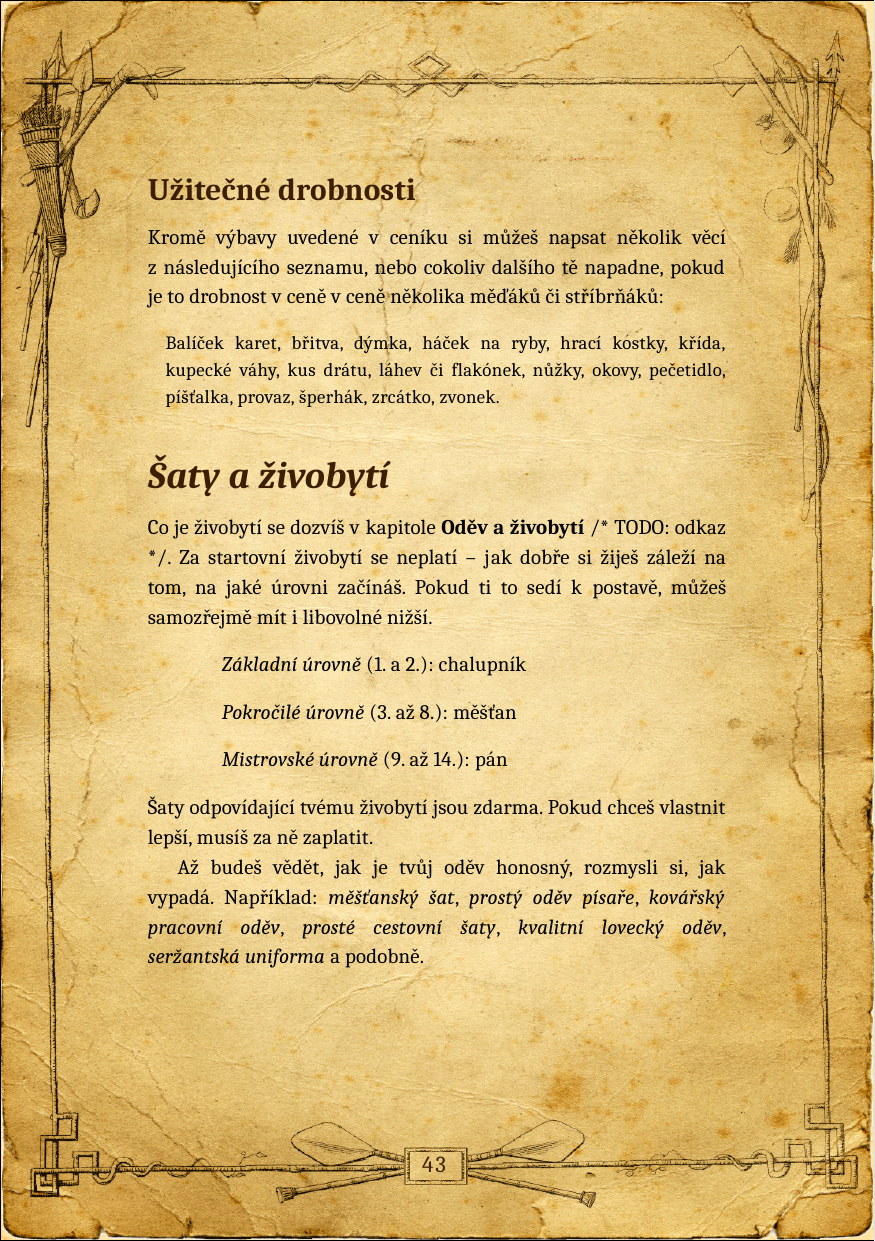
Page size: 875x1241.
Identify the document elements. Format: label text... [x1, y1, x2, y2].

text Základní úrovně (1. a⁠ 2.): chalupník [222, 653, 726, 677]
picture [1, 1, 874, 1240]
subtitle Šaty a⁠ živobytí [148, 455, 726, 498]
subtitle Užitečné drobnosti [148, 172, 726, 208]
text Kromě výbavy uvedené v⁠ ceníku si můžeš napsat několik věcí z⁠ následujícího seznamu, nebo cokoliv dalšího tě napadne, pokud je to drobnost v⁠ ceně v⁠ ceně několika měďáků či stříbrňáků: [148, 225, 726, 309]
text Balíček karet, břitva, dýmka, háček na ryby, hrací kostky, křída, kupecké váhy, kus drátu, láhev či flakónek, nůžky, okovy, pečetidlo, píšťalka, provaz, šperhák, zrcátko, zvonek. [165, 333, 726, 408]
text Co je živobytí se dozvíš v⁠ kapitole Oděv a⁠ živobytí /* TODO: odkaz */. Za startovní živobytí se neplatí – jak dobře si žiješ záleží na tom, na jaké úrovni začínáš. Pokud ti to sedí k⁠ postavě, můžeš samozřejmě mít i⁠ libovolné nižší. [148, 516, 726, 629]
text Pokročilé úrovně (3. až 8.): měšťan [222, 701, 726, 724]
text Šaty odpovídající tvému živobytí jsou zdarma. Pokud chceš vlastnit lepší, musíš za ně zaplatit. Až budeš vědět, jak je tvůj oděv honosný, rozmysli si, jak vypadá. Například: měšťanský šat, prostý oděv písaře, kovářský pracovní oděv, prosté cestovní šaty, kvalitní lovecký oděv, seržantská uniforma a⁠ podobně. [148, 796, 726, 969]
text Mistrovské úrovně (9. až 14.): pán [222, 748, 726, 772]
